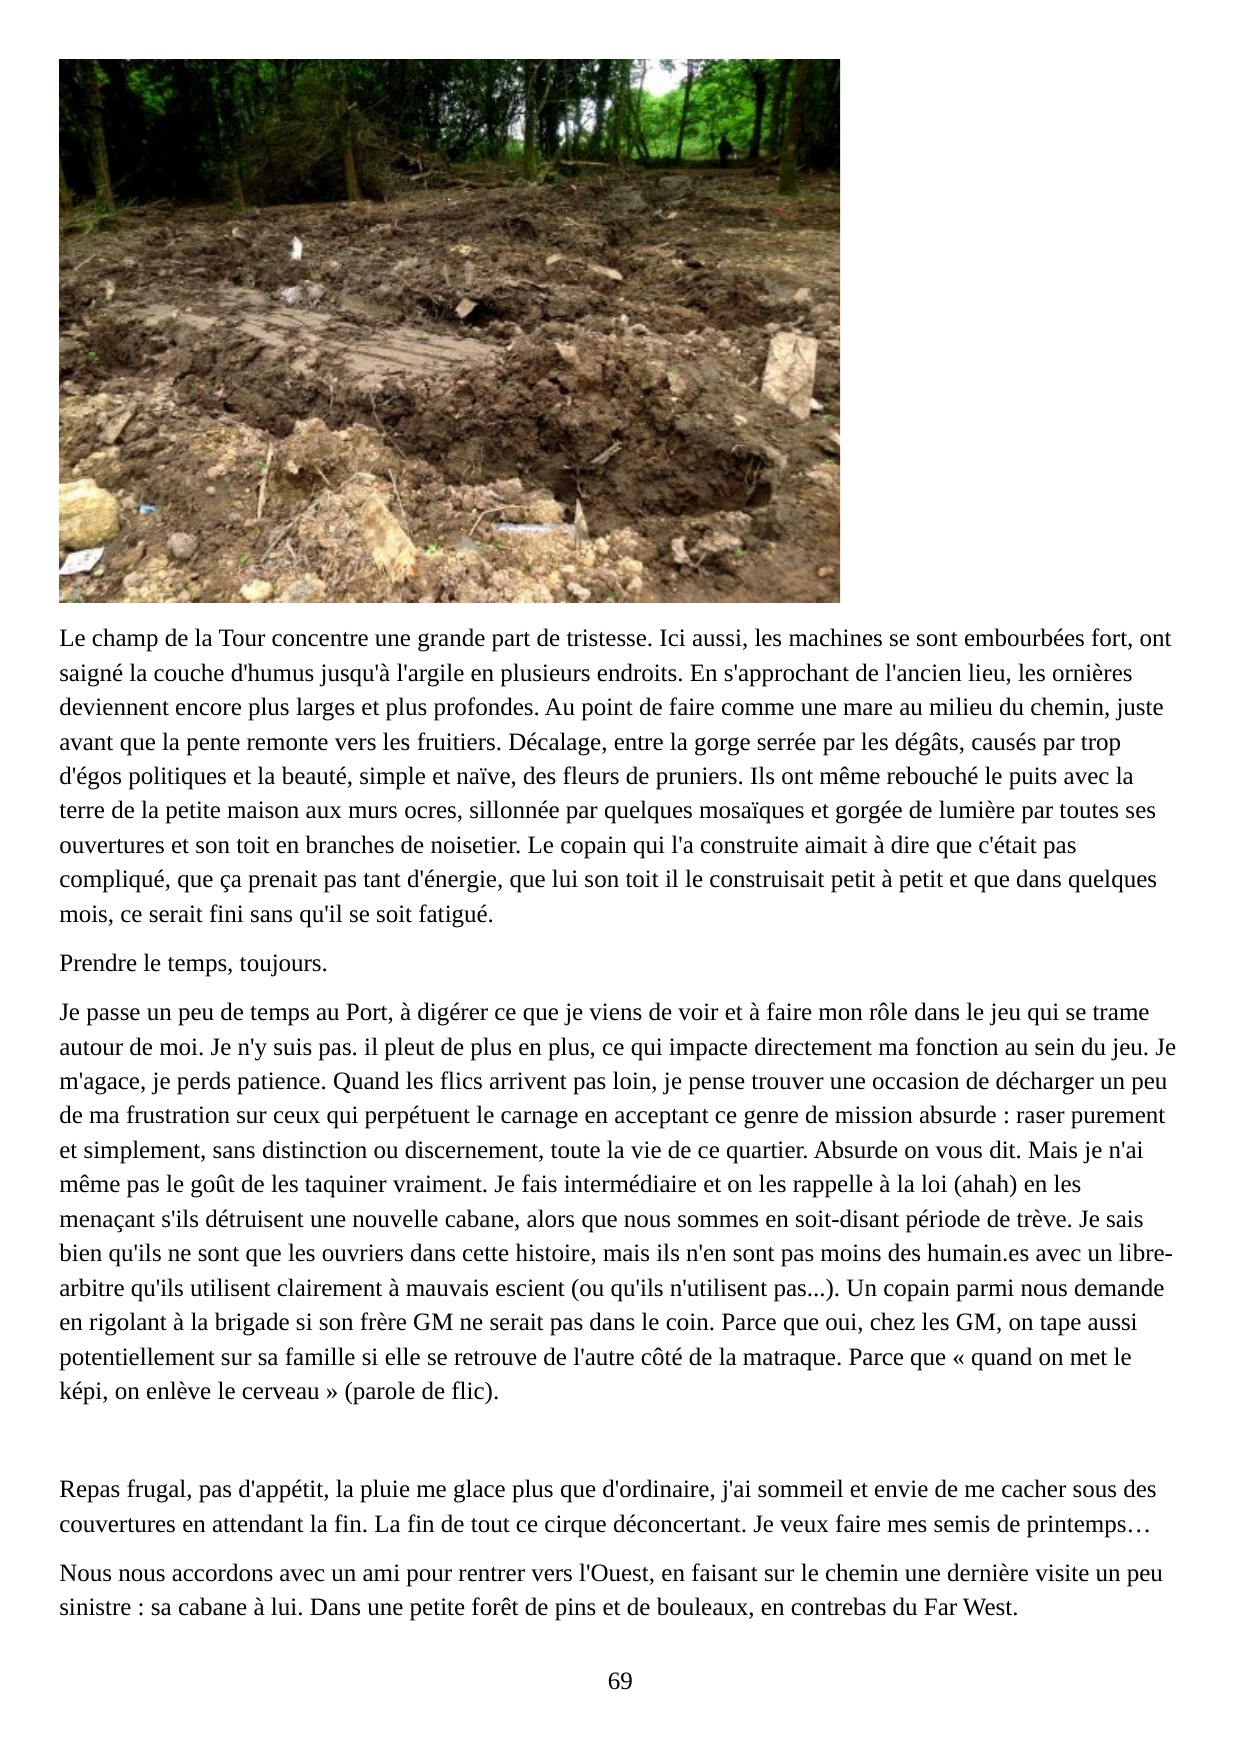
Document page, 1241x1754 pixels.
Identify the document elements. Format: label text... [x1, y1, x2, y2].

text Le champ de la Tour concentre une grande part de tristesse. Ici aussi, les machines se sont embourbées fort, ont saigné la couche d'humus jusqu'à l'argile en plusieurs endroits. En s'approchant de l'ancien lieu, les ornières deviennent encore plus larges et plus profondes. Au point de faire comme une mare au milieu du chemin, juste avant que la pente remonte vers les fruitiers. Décalage, entre la gorge serrée par les dégâts, causés par trop d'égos politiques et la beauté, simple et naïve, des fleurs de pruniers. Ils ont même rebouché le puits avec la terre de la petite maison aux murs ocres, sillonnée par quelques mosaïques et gorgée de lumière par toutes ses ouvertures et son toit en branches de noisetier. Le copain qui l'a construite aimait à dire que c'était pas compliqué, que ça prenait pas tant d'énergie, que lui son toit il le construisait petit à petit et que dans quelques mois, ce serait fini sans qu'il se soit fatigué. [59, 623, 1181, 928]
text Je passe un peu de temps au Port, à digérer ce que je viens de voir et à faire mon rôle dans le jeu qui se trame autour de moi. Je n'y suis pas. il pleut de plus en plus, ce qui impacte directement ma fonction au sein du jeu. Je m'agace, je perds patience. Quand les flics arrivent pas loin, je pense trouver une occasion de décharger un peu de ma frustration sur ceux qui perpétuent le carnage en acceptant ce genre de mission absurde : raser purement et simplement, sans distinction ou discernement, toute la vie de ce quartier. Absurde on vous dit. Mais je n'ai même pas le goût de les taquiner vraiment. Je fais intermédiaire et on les rappelle à la loi (ahah) en les menaçant s'ils détruisent une nouvelle cabane, alors que nous sommes en soit-disant période de trève. Je sais bien qu'ils ne sont que les ouvriers dans cette histoire, mais ils n'en sont pas moins des humain.es avec un libre-arbitre qu'ils utilisent clairement à mauvais escient (ou qu'ils n'utilisent pas...). Un copain parmi nous demande en rigolant à la brigade si son frère GM ne serait pas dans le coin. Parce que oui, chez les GM, on tape aussi potentiellement sur sa famille si elle se retrouve de l'autre côté de la matraque. Parce que « quand on met le képi, on enlève le cerveau » (parole de flic). [59, 997, 1181, 1405]
picture [59, 59, 841, 603]
text Repas frugal, pas d'appétit, la pluie me glace plus que d'ordinaire, j'ai sommeil et envie de me cacher sous des couvertures en attendant la fin. La fin de tout ce cirque déconcertant. Je veux faire mes semis de printemps… [59, 1474, 1181, 1538]
text Prendre le temps, toujours. [59, 948, 1181, 977]
text Nous nous accordons avec un ami pour rentrer vers l'Ouest, en faisant sur le chemin une dernière visite un peu sinistre : sa cabane à lui. Dans une petite forêt de pins et de bouleaux, en contrebas du Far West. [59, 1558, 1181, 1621]
